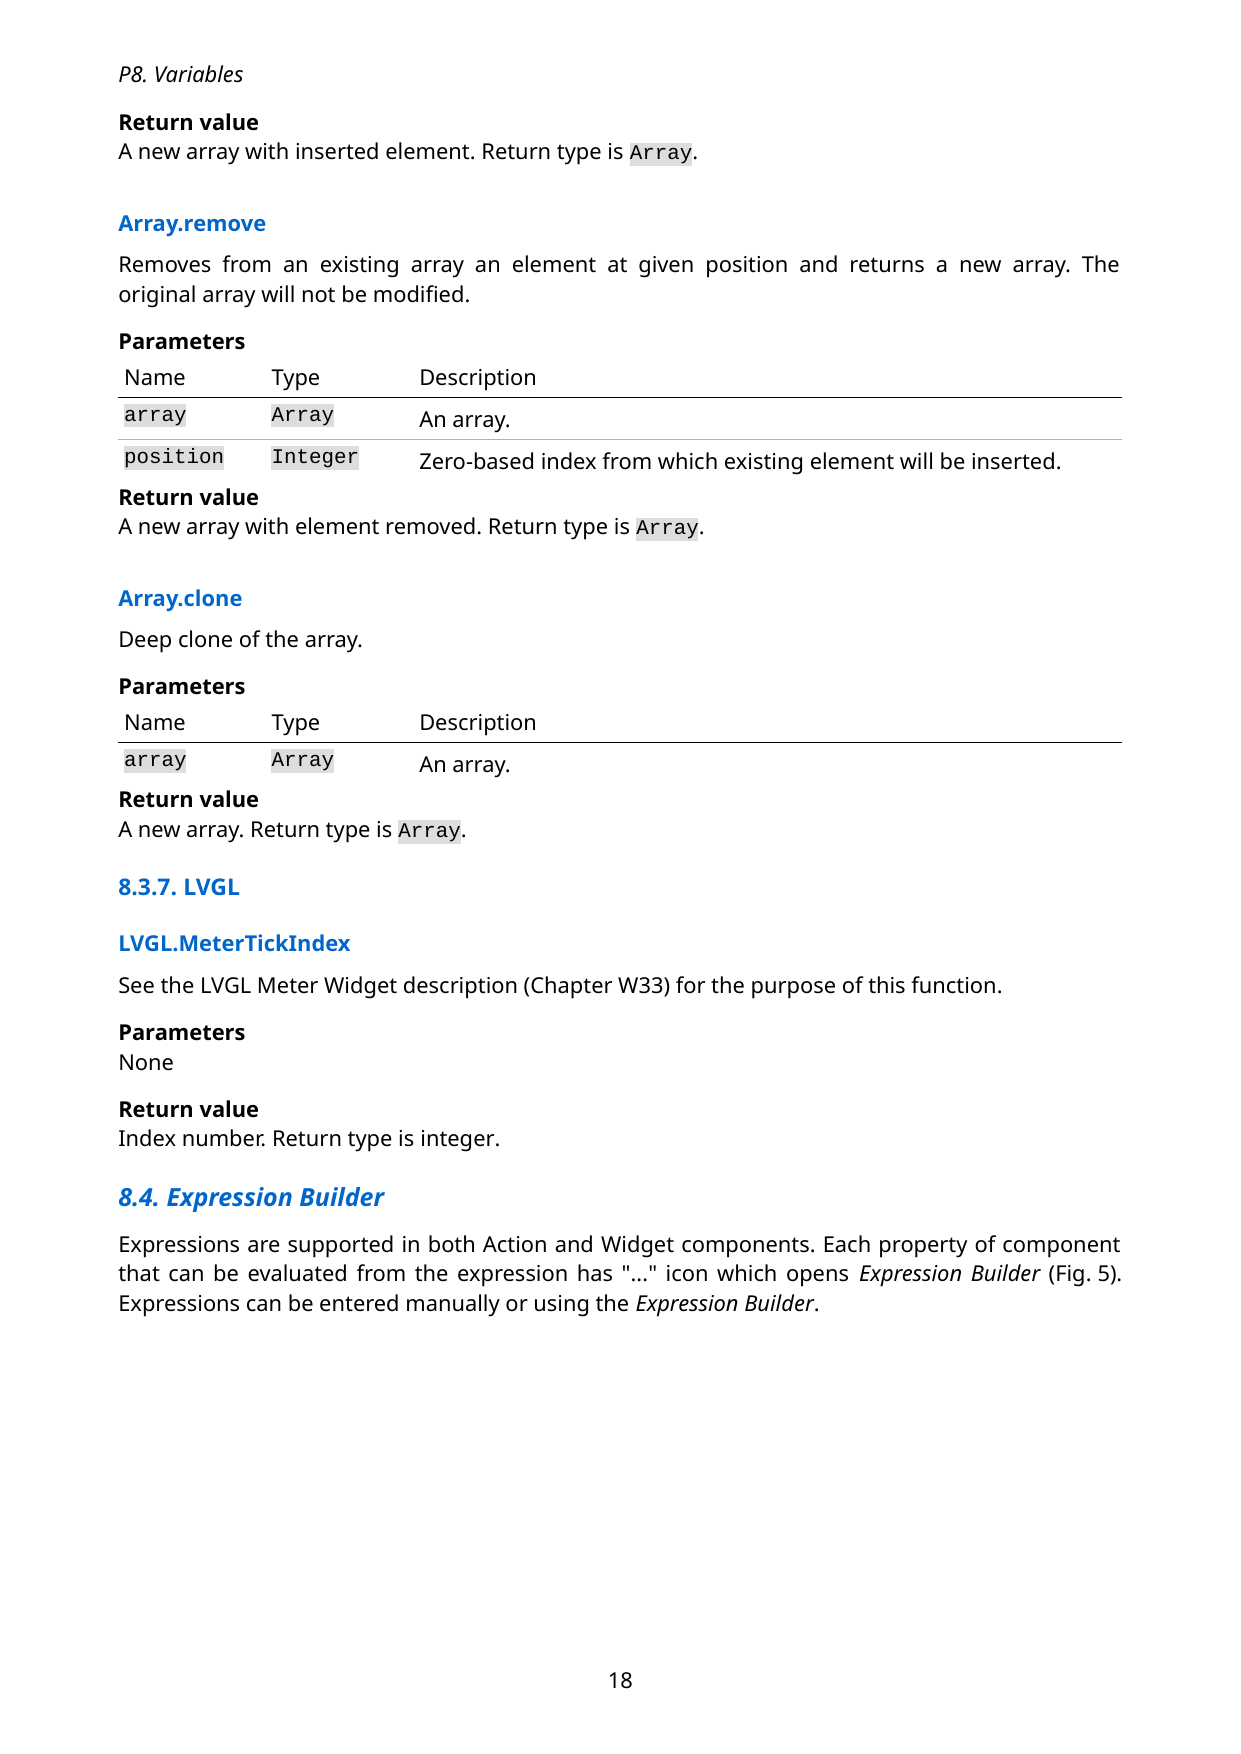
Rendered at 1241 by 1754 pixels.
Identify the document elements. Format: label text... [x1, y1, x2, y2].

text None [118, 1047, 1122, 1076]
text Return value [118, 482, 1122, 511]
text A new array. Return type is Array. [118, 814, 1122, 844]
text A new array with element removed. Return type is Array. [118, 511, 1122, 541]
subtitle LVGL.MeterTickIndex [118, 928, 1122, 958]
subtitle Array.remove [118, 208, 1122, 237]
text Deep clone of the array. [118, 624, 1122, 654]
table_cell Array [266, 743, 413, 784]
text Expressions are supported in both Action and Widget components. Each property of component that can be evaluated from the expression has "..." icon which opens Expression Builder (Fig. 5). Expressions can be entered manually or using the Expression Builder. [118, 1228, 1122, 1318]
text Return value [118, 107, 1122, 136]
subtitle Array.clone [118, 583, 1122, 612]
table_header Type [266, 701, 413, 742]
table_cell Zero-based index from which existing element will be inserted. [414, 440, 1122, 482]
text Removes from an existing array an element at given position and returns a new array. The original array will not be modified. [118, 249, 1122, 309]
text See the LVGL Meter Widget description (Chapter W33) for the purpose of this function. [118, 970, 1122, 1000]
table_cell array [118, 743, 266, 784]
text Index number. Return type is integer. [118, 1123, 1122, 1153]
table_header Description [414, 701, 1122, 742]
table_header Description [414, 356, 1122, 397]
table_cell Array [266, 398, 413, 439]
text Parameters [118, 671, 1122, 701]
table_header Type [266, 356, 413, 397]
text Return value [118, 1093, 1122, 1123]
table_cell position [118, 440, 266, 482]
text Parameters [118, 1017, 1122, 1047]
subtitle Expression Builder [118, 1180, 1122, 1214]
table_header Name [118, 356, 266, 397]
table_cell An array. [414, 743, 1122, 784]
table_header Name [118, 701, 266, 742]
table_cell array [118, 398, 266, 439]
subtitle LVGL [118, 871, 1122, 902]
text Parameters [118, 326, 1122, 356]
text A new array with inserted element. Return type is Array. [118, 136, 1122, 166]
text Return value [118, 784, 1122, 814]
table_cell An array. [414, 398, 1122, 439]
table_cell Integer [266, 440, 413, 482]
